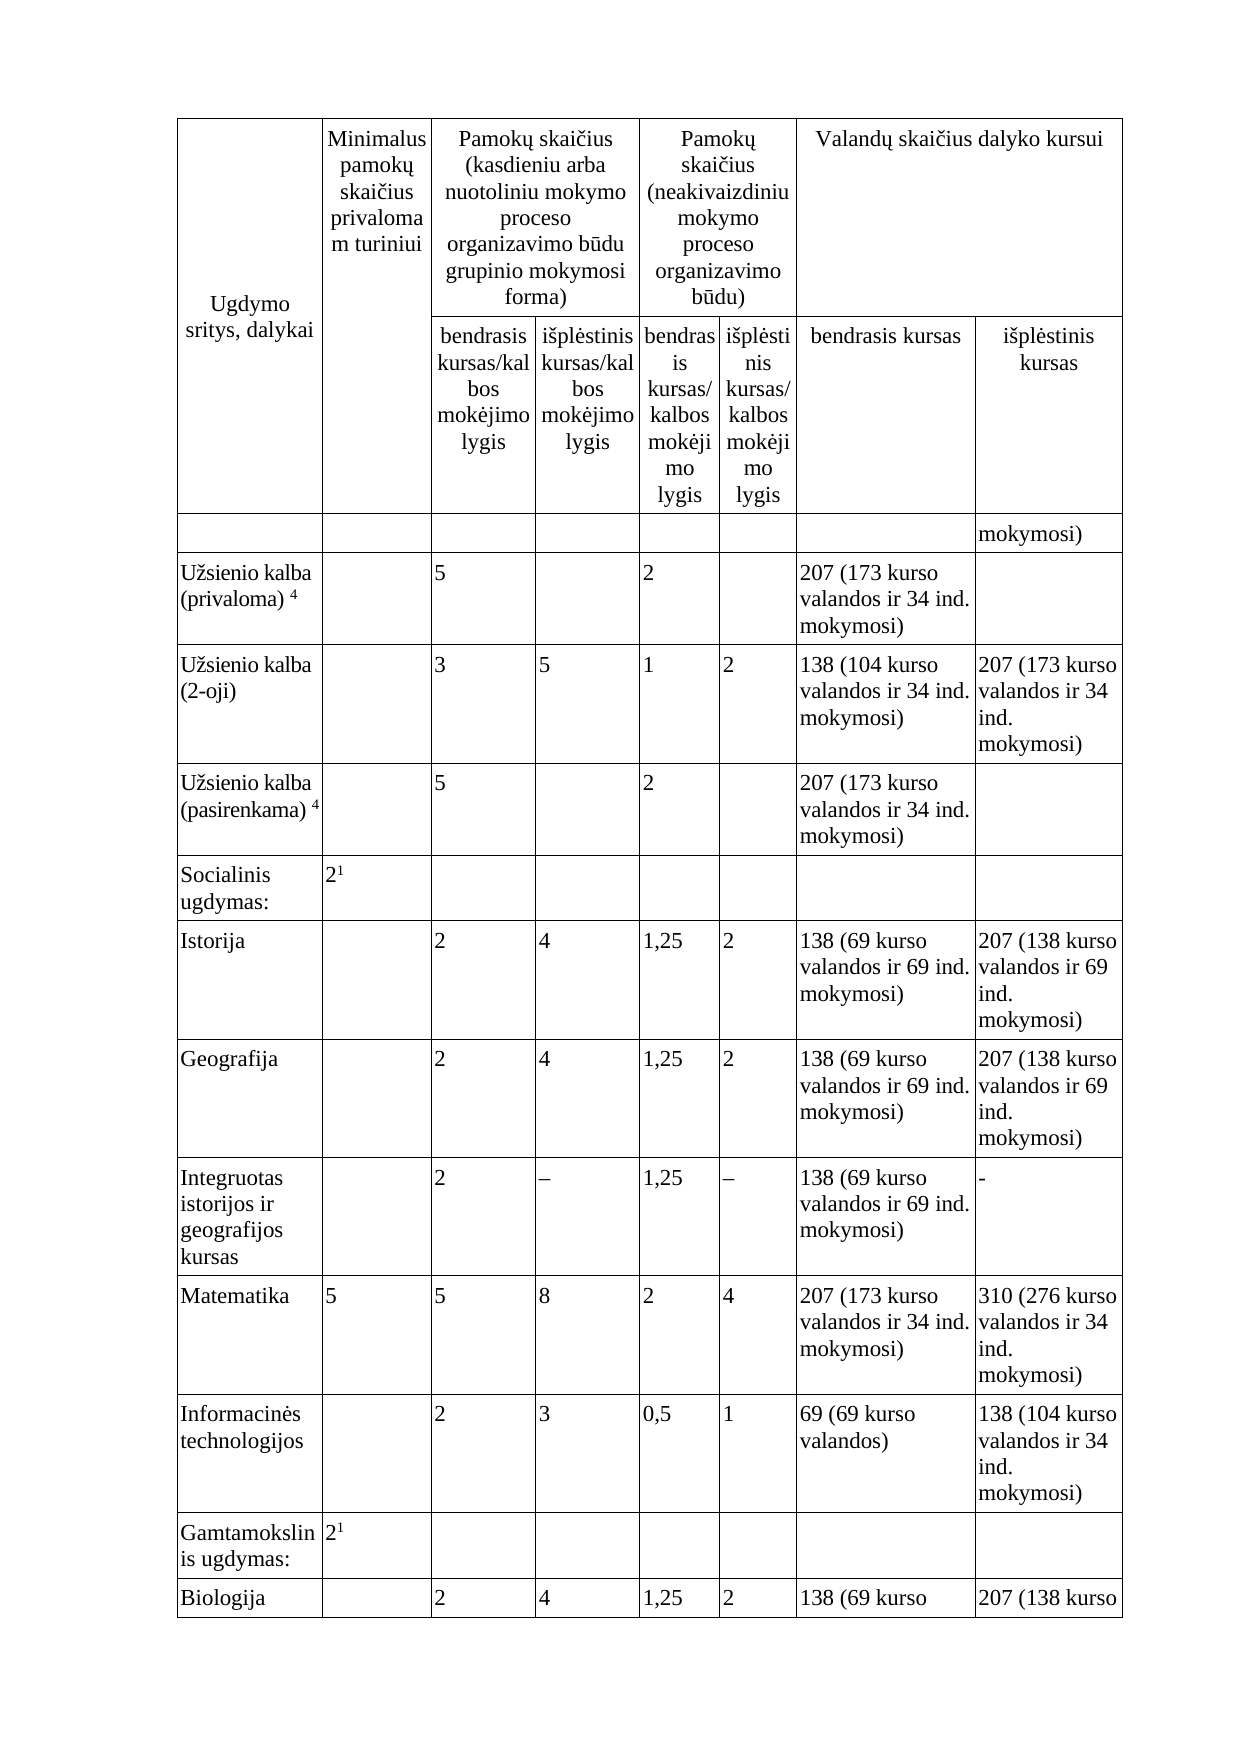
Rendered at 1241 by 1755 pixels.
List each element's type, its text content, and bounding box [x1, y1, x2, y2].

table_cell 5 [432, 764, 535, 854]
table_cell 21 [323, 1513, 431, 1577]
table_cell [323, 1395, 431, 1512]
table_cell 138 (104 kurso valandos ir 34 ind. mokymosi) [797, 645, 975, 762]
table_cell [720, 764, 796, 854]
table_cell [976, 1513, 1122, 1577]
table_cell 1,25 [640, 1040, 719, 1157]
table_cell Biologija [178, 1579, 322, 1617]
table_cell 4 [536, 1040, 639, 1157]
table_cell [178, 514, 322, 552]
table_cell 207 (173 kurso valandos ir 34 ind. mokymosi) [797, 553, 975, 644]
table_cell 5 [432, 553, 535, 644]
table_cell 8 [536, 1276, 639, 1393]
table_cell 69 (69 kurso valandos) [797, 1395, 975, 1512]
table_cell 4 [536, 921, 639, 1038]
table_cell 4 [720, 1276, 796, 1393]
table_cell [976, 764, 1122, 854]
table_cell [640, 1513, 719, 1577]
table_cell bendrasis kursas [797, 317, 975, 513]
table_header Minimalus pamokų skaičius privalomam turiniui [323, 119, 431, 513]
table_cell [323, 1040, 431, 1157]
table_cell Informacinės technologijos [178, 1395, 322, 1512]
table_header Pamokų skaičius (neakivaizdiniu mokymo proceso organizavimo būdu) [640, 119, 796, 316]
table_cell [323, 645, 431, 762]
table_cell 2 [432, 1158, 535, 1275]
table_cell 138 (104 kurso valandos ir 34 ind. mokymosi) [976, 1395, 1122, 1512]
table_cell 2 [432, 1395, 535, 1512]
table_cell Geografija [178, 1040, 322, 1157]
table_header Ugdymo sritys, dalykai [178, 119, 322, 513]
table_cell 310 (276 kurso valandos ir 34 ind. mokymosi) [976, 1276, 1122, 1393]
table_cell 207 (138 kurso [976, 1579, 1122, 1617]
table_cell – [720, 1158, 796, 1275]
table_header Valandų skaičius dalyko kursui [797, 119, 1122, 316]
table_cell [640, 514, 719, 552]
table_cell 207 (173 kurso valandos ir 34 ind. mokymosi) [976, 645, 1122, 762]
table_cell 2 [432, 1040, 535, 1157]
table_cell 207 (138 kurso valandos ir 69 ind. mokymosi) [976, 921, 1122, 1038]
table_cell 207 (173 kurso valandos ir 34 ind. mokymosi) [797, 1276, 975, 1393]
table_cell 207 (138 kurso valandos ir 69 ind. mokymosi) [976, 1040, 1122, 1157]
table_cell [432, 514, 535, 552]
table_cell 2 [640, 553, 719, 644]
table_cell [536, 1513, 639, 1577]
table_cell Užsienio kalba (privaloma) 4 [178, 553, 322, 644]
table_cell [720, 856, 796, 920]
table_cell 2 [720, 645, 796, 762]
table_cell bendrasis kursas/ kalbos mokėjimo lygis [640, 317, 719, 513]
table_cell [720, 1513, 796, 1577]
table_cell [797, 1513, 975, 1577]
table_cell Matematika [178, 1276, 322, 1393]
table_cell [720, 553, 796, 644]
table_cell 138 (69 kurso [797, 1579, 975, 1617]
table_cell 2 [720, 1579, 796, 1617]
table_cell [432, 856, 535, 920]
table_cell [720, 514, 796, 552]
table_cell Gamtamokslinis ugdymas: [178, 1513, 322, 1577]
table_cell 1,25 [640, 1579, 719, 1617]
table_cell 138 (69 kurso valandos ir 69 ind. mokymosi) [797, 921, 975, 1038]
table_cell [323, 553, 431, 644]
table_cell [432, 1513, 535, 1577]
table_cell [976, 553, 1122, 644]
table_cell [536, 553, 639, 644]
table_cell 2 [432, 921, 535, 1038]
table_cell 138 (69 kurso valandos ir 69 ind. mokymosi) [797, 1040, 975, 1157]
table_cell 0,5 [640, 1395, 719, 1512]
table_cell 138 (69 kurso valandos ir 69 ind. mokymosi) [797, 1158, 975, 1275]
table_cell mokymosi) [976, 514, 1122, 552]
table_cell [797, 514, 975, 552]
table_cell 2 [640, 764, 719, 854]
table_cell [323, 921, 431, 1038]
table_cell 21 [323, 856, 431, 920]
table_cell Integruotas istorijos ir geografijos kursas [178, 1158, 322, 1275]
table_cell 4 [536, 1579, 639, 1617]
table_cell išplėstinis kursas [976, 317, 1122, 513]
table_cell Istorija [178, 921, 322, 1038]
table_cell [323, 514, 431, 552]
table_cell 2 [720, 1040, 796, 1157]
table_cell 5 [432, 1276, 535, 1393]
table_cell [536, 514, 639, 552]
table_cell išplėstinis kursas/kalbos mokėjimo lygis [536, 317, 639, 513]
table_cell Socialinis ugdymas: [178, 856, 322, 920]
table_cell - [976, 1158, 1122, 1275]
table_cell 1 [640, 645, 719, 762]
table_cell 3 [432, 645, 535, 762]
table_cell [323, 1158, 431, 1275]
table_cell 1,25 [640, 1158, 719, 1275]
table_cell 5 [323, 1276, 431, 1393]
table_cell 2 [720, 921, 796, 1038]
table_cell Užsienio kalba (2-oji) [178, 645, 322, 762]
table_cell [797, 856, 975, 920]
table_cell 2 [640, 1276, 719, 1393]
table_cell 1,25 [640, 921, 719, 1038]
table_cell 207 (173 kurso valandos ir 34 ind. mokymosi) [797, 764, 975, 854]
table_cell išplėstinis kursas/ kalbos mokėjimo lygis [720, 317, 796, 513]
table_cell [640, 856, 719, 920]
table_cell bendrasis kursas/kalbos mokėjimo lygis [432, 317, 535, 513]
table_cell 3 [536, 1395, 639, 1512]
table_cell 1 [720, 1395, 796, 1512]
table_cell 5 [536, 645, 639, 762]
table_cell [323, 1579, 431, 1617]
table_cell 2 [432, 1579, 535, 1617]
table_cell [976, 856, 1122, 920]
table_cell Užsienio kalba (pasirenkama) 4 [178, 764, 322, 854]
table_header Pamokų skaičius (kasdieniu arba nuotoliniu mokymo proceso organizavimo būdu grupinio mokymosi forma) [432, 119, 639, 316]
table_cell [536, 764, 639, 854]
table_cell [323, 764, 431, 854]
table_cell – [536, 1158, 639, 1275]
table_cell [536, 856, 639, 920]
